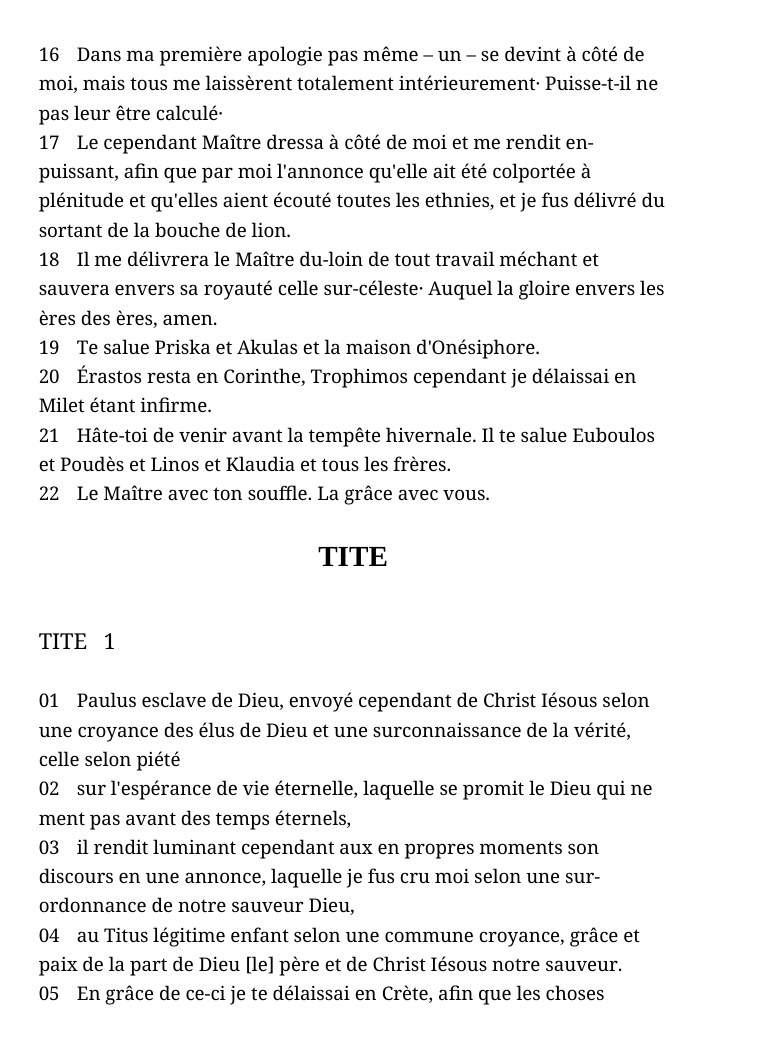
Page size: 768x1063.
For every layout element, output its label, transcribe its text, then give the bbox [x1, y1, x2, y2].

text 01 Paulus esclave de Dieu, envoyé cependant de Christ Iésous selon une croyance des élus de Dieu et une surconnaissance de la vérité, celle selon piété 02 sur l'espérance de vie éternelle, laquelle se promit le Dieu qui ne ment pas avant des temps éternels, 03 il rendit luminant cependant aux en propres moments son discours en une annonce, laquelle je fus cru moi selon une sur-ordonnance de notre sauveur Dieu, 04 au Titus légitime enfant selon une commune croyance, grâce et paix de la part de Dieu [le] père et de Christ Iésous notre sauveur. 05 En grâce de ce-ci je te délaissai en Crète, afin que les choses [38, 661, 667, 1006]
subtitle TITE [38, 539, 667, 572]
text TITE 1 [38, 626, 667, 656]
text 16 Dans ma première apologie pas même – un – se devint à côté de moi, mais tous me laissèrent totalement intérieurement· Puisse-t-il ne pas leur être calculé· 17 Le cependant Maître dressa à côté de moi et me rendit en-puissant, afin que par moi l'annonce qu'elle ait été colportée à plénitude et qu'elles aient écouté toutes les ethnies, et je fus délivré du sortant de la bouche de lion. 18 Il me délivrera le Maître du-loin de tout travail méchant et sauvera envers sa royauté celle sur-céleste· Auquel la gloire envers les ères des ères, amen. 19 Te salue Priska et Akulas et la maison d'Onésiphore. 20 Érastos resta en Corinthe, Trophimos cependant je délaissai en Milet étant infirme. 21 Hâte-toi de venir avant la tempête hivernale. Il te salue Euboulos et Poudès et Linos et Klaudia et tous les frères. 22 Le Maître avec ton souffle. La grâce avec vous. [38, 41, 667, 506]
